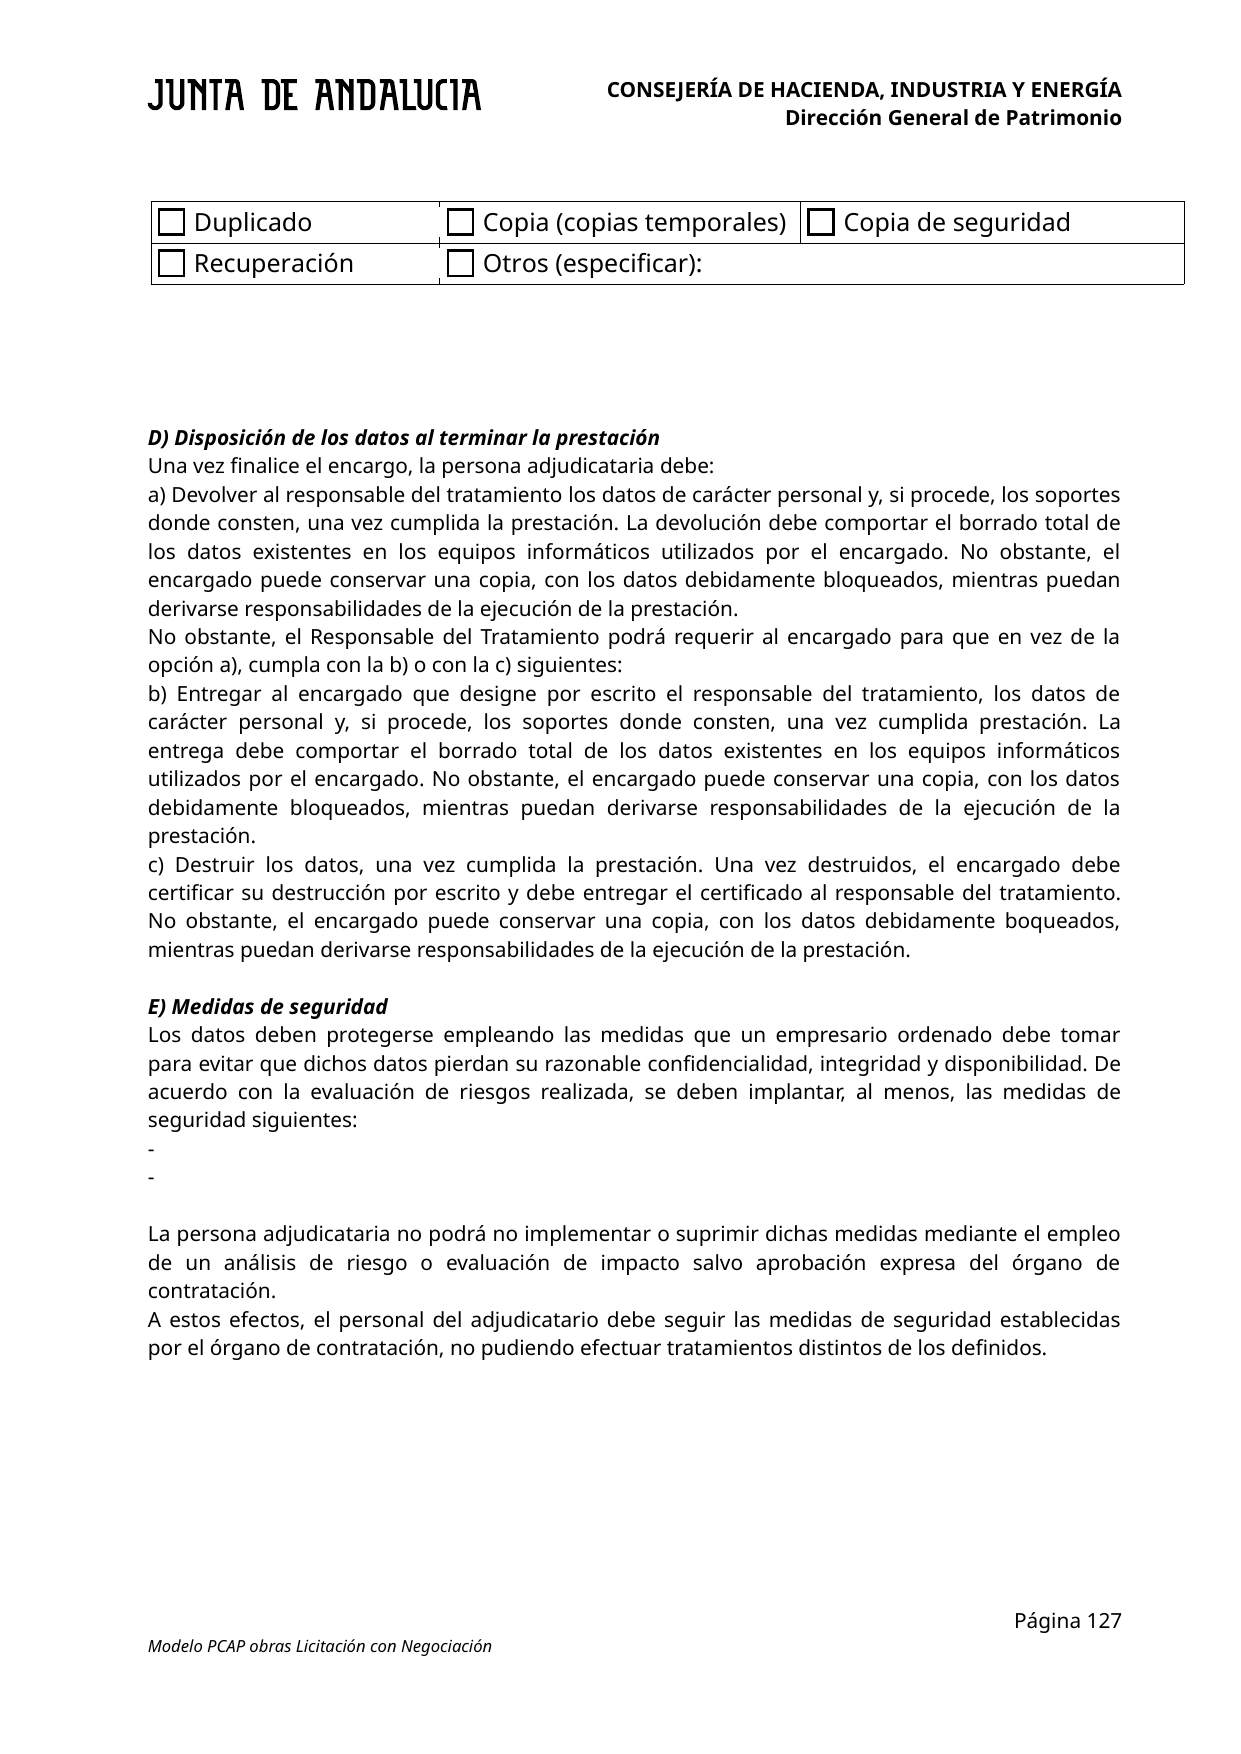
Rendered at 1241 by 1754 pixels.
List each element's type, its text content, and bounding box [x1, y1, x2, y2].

text No obstante, el Responsable del Tratamiento podrá requerir al encargado para que en vez de la opción a), cumpla con la b) o con la c) siguientes: [148, 622, 1122, 679]
text La persona adjudicataria no podrá no implementar o suprimir dichas medidas mediante el empleo de un análisis de riesgo o evaluación de impacto salvo aprobación expresa del órgano de contratación. [148, 1219, 1122, 1305]
text D) Disposición de los datos al terminar la prestación [148, 423, 1122, 452]
text - [148, 1134, 1122, 1162]
text Una vez finalice el encargo, la persona adjudicataria debe: [148, 452, 1122, 480]
table_cell [440, 244, 1184, 284]
text b) Entregar al encargado que designe por escrito el responsable del tratamiento, los datos de carácter personal y, si procede, los soportes donde consten, una vez cumplida prestación. La entrega debe comportar el borrado total de los datos existentes en los equipos informáticos utilizados por el encargado. No obstante, el encargado puede conservar una copia, con los datos debidamente bloqueados, mientras puedan derivarse responsabilidades de la ejecución de la prestación. [148, 679, 1122, 850]
table_cell [152, 202, 439, 243]
text Los datos deben protegerse empleando las medidas que un empresario ordenado debe tomar para evitar que dichos datos pierdan su razonable confidencialidad, integridad y disponibilidad. De acuerdo con la evaluación de riesgos realizada, se deben implantar, al menos, las medidas de seguridad siguientes: [148, 1020, 1122, 1134]
text - [148, 1162, 1122, 1191]
table_cell [801, 202, 1184, 243]
text a) Devolver al responsable del tratamiento los datos de carácter personal y, si procede, los soportes donde consten, una vez cumplida la prestación. La devolución debe comportar el borrado total de los datos existentes en los equipos informáticos utilizados por el encargado. No obstante, el encargado puede conservar una copia, con los datos debidamente bloqueados, mientras puedan derivarse responsabilidades de la ejecución de la prestación. [148, 480, 1122, 622]
text E) Medidas de seguridad [148, 992, 1122, 1020]
table_cell [440, 202, 800, 243]
text c) Destruir los datos, una vez cumplida la prestación. Una vez destruidos, el encargado debe certificar su destrucción por escrito y debe entregar el certificado al responsable del tratamiento. No obstante, el encargado puede conservar una copia, con los datos debidamente boqueados, mientras puedan derivarse responsabilidades de la ejecución de la prestación. [148, 850, 1122, 963]
table_cell [152, 244, 439, 284]
text A estos efectos, el personal del adjudicatario debe seguir las medidas de seguridad establecidas por el órgano de contratación, no pudiendo efectuar tratamientos distintos de los definidos. [148, 1305, 1122, 1362]
